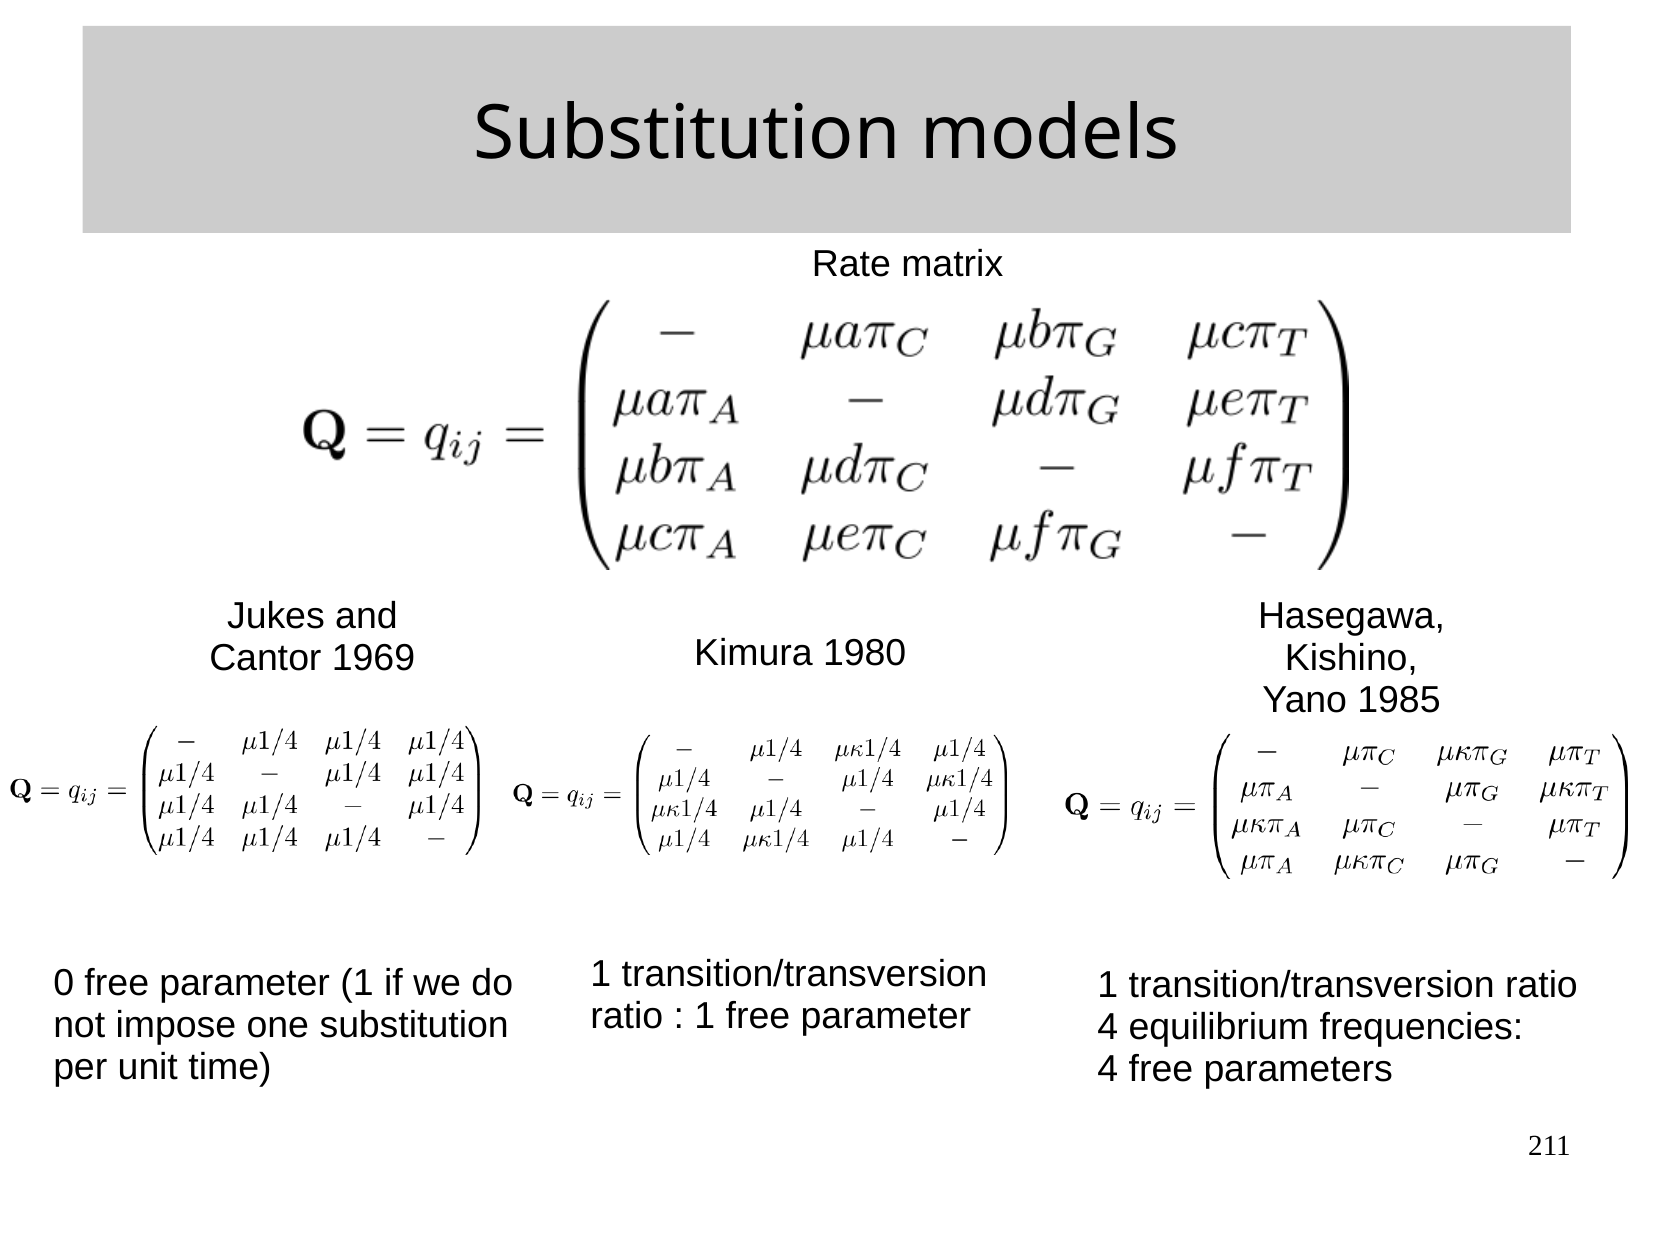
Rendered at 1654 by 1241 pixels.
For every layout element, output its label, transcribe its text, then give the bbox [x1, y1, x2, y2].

text_box Kimura 1980 [679, 624, 935, 734]
text_box 1 transition/transversion ratio : 1 free parameter [575, 945, 1014, 1170]
text_box 0 free parameter (1 if we do not impose one substitution per unit time) [38, 954, 575, 1096]
picture [303, 299, 1349, 570]
picture [513, 734, 1007, 856]
text_box 1 transition/transversion ratio 4 equilibrium frequencies: 4 free parameters [1082, 955, 1653, 1111]
text_box Jukes and Cantor 1969 [184, 586, 440, 725]
text_box Hasegawa, Kishino, Yano 1985 [1224, 586, 1480, 728]
title Substitution models [82, 25, 1571, 233]
picture [1065, 733, 1628, 879]
picture [10, 725, 480, 856]
text_box Rate matrix [660, 234, 1156, 299]
